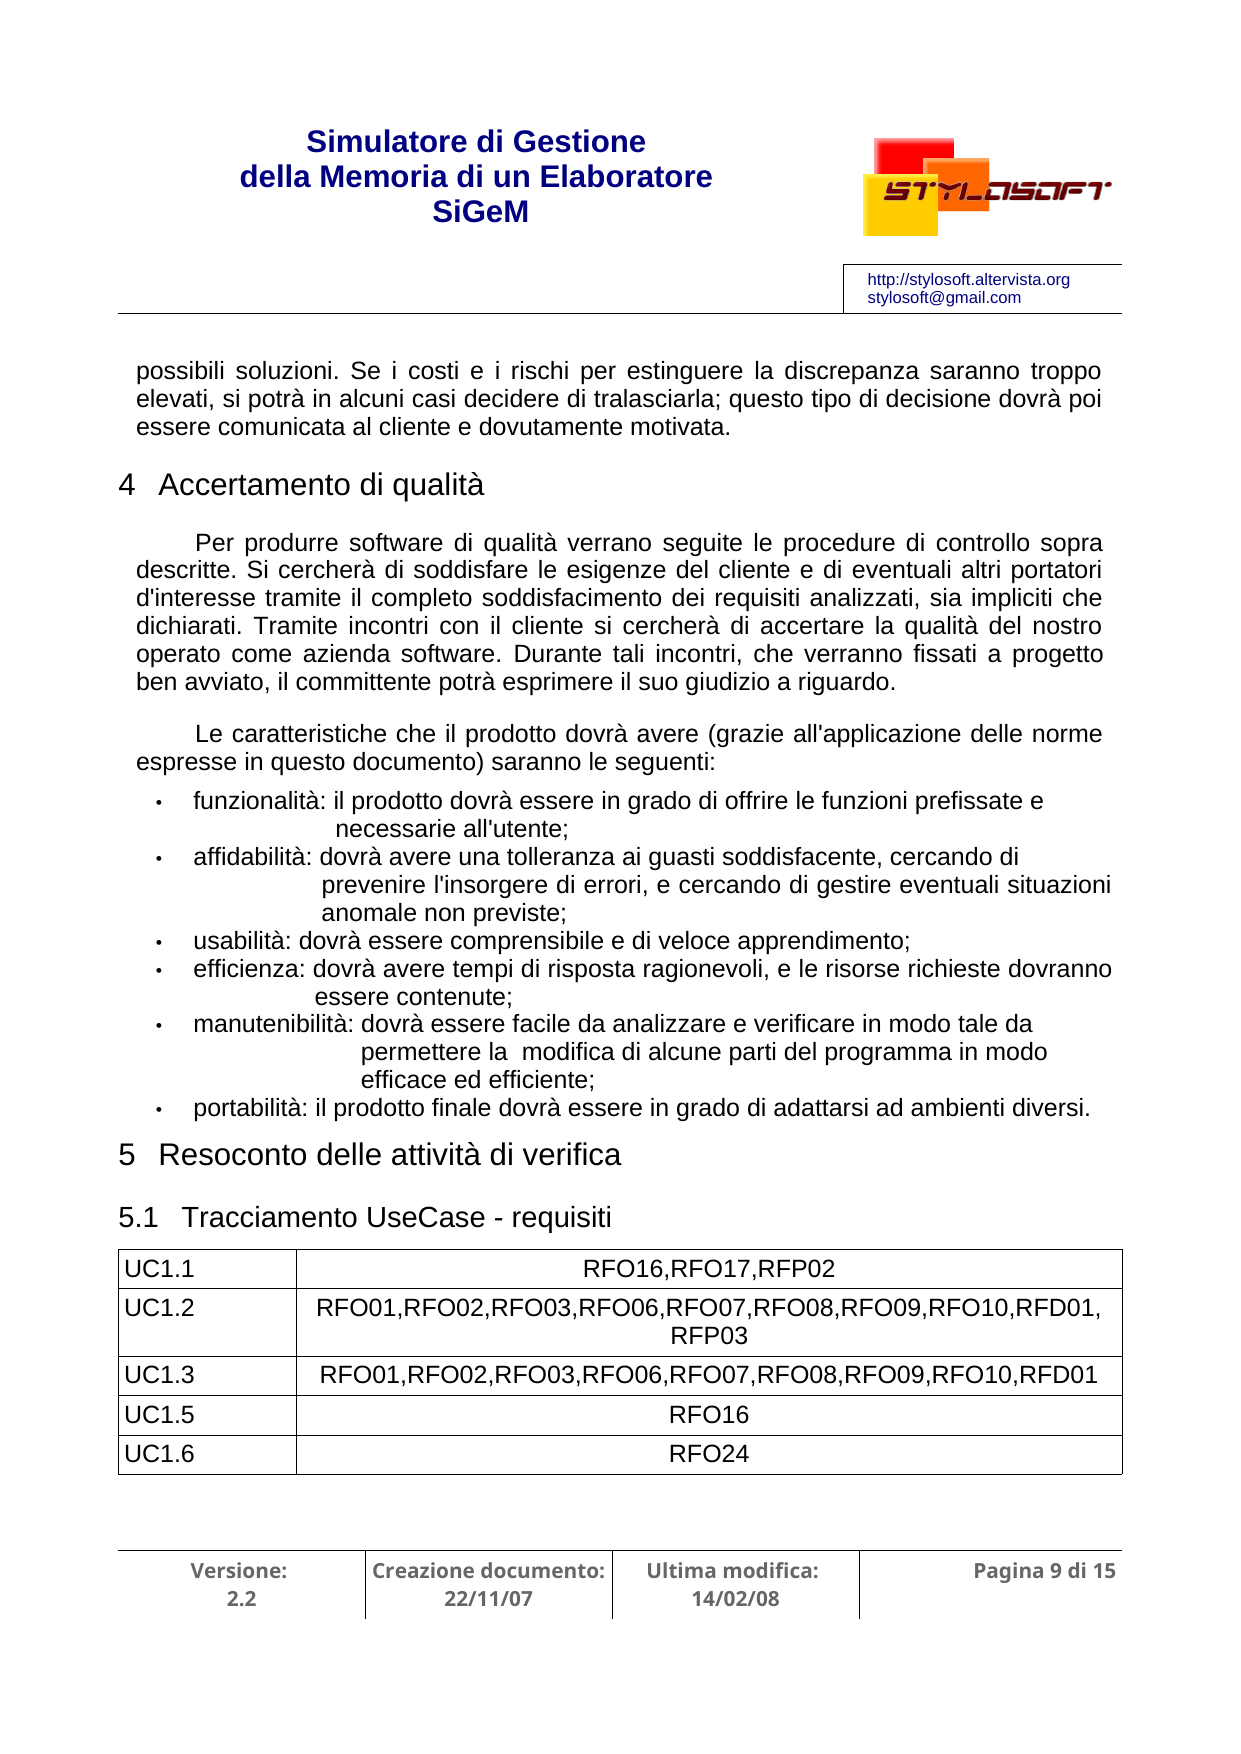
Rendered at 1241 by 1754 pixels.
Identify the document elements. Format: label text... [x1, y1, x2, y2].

table_cell RFO01,RFO02,RFO03,RFO06,RFO07,RFO08,RFO09,RFO10,RFD01, RFP03 [297, 1289, 1122, 1356]
table_cell RFO16 [297, 1396, 1122, 1434]
table_cell UC1.3 [119, 1357, 296, 1395]
subtitle Accertamento di qualità [118, 467, 1122, 502]
table_cell UC1.5 [119, 1396, 296, 1434]
table_cell UC1.6 [119, 1436, 296, 1474]
list portabilità: il prodotto finale dovrà essere in grado di adattarsi ad ambienti diversi. [156, 1094, 1122, 1122]
text Per produrre software di qualità verrano seguite le procedure di controllo sopra descritte. Si cercherà di soddisfare le esigenze del cliente e di eventuali altri portatori d'interesse tramite il completo soddisfacimento dei requisiti analizzati, sia impliciti che dichiarati. Tramite incontri con il cliente si cercherà di accertare la qualità del nostro operato come azienda software. Durante tali incontri, che verranno fissati a progetto ben avviato, il committente potrà esprimere il suo giudizio a riguardo. [136, 528, 1104, 696]
picture [848, 123, 1117, 247]
table_cell RFO01,RFO02,RFO03,RFO06,RFO07,RFO08,RFO09,RFO10,RFD01 [297, 1357, 1122, 1395]
list usabilità: dovrà essere comprensibile e di veloce apprendimento; [156, 927, 1122, 954]
list manutenibilità: dovrà essere facile da analizzare e verificare in modo tale da permettere la modifica di alcune parti del programma in modo efficace ed efficiente; [156, 1010, 1122, 1094]
table_header RFO16,RFO17,RFP02 [297, 1250, 1122, 1288]
list affidabilità: dovrà avere una tolleranza ai guasti soddisfacente, cercando di prevenire l'insorgere di errori, e cercando di gestire eventuali situazioni anomale non previste; [156, 843, 1122, 927]
text Le caratteristiche che il prodotto dovrà avere (grazie all'applicazione delle norme espresse in questo documento) saranno le seguenti: [136, 719, 1104, 775]
subtitle Resoconto delle attività di verifica [118, 1137, 1122, 1172]
list efficienza: dovrà avere tempi di risposta ragionevoli, e le risorse richieste dovranno essere contenute; [156, 954, 1122, 1010]
text possibili soluzioni. Se i costi e i rischi per estinguere la discrepanza saranno troppo elevati, si potrà in alcuni casi decidere di tralasciarla; questo tipo di decisione dovrà poi essere comunicata al cliente e dovutamente motivata. [136, 357, 1104, 440]
list funzionalità: il prodotto dovrà essere in grado di offrire le funzioni prefissate e necessarie all'utente; [156, 787, 1122, 843]
table_cell UC1.2 [119, 1289, 296, 1356]
table_cell RFO24 [297, 1436, 1122, 1474]
table_header UC1.1 [119, 1250, 296, 1288]
subtitle Tracciamento UseCase - requisiti [118, 1201, 1122, 1234]
